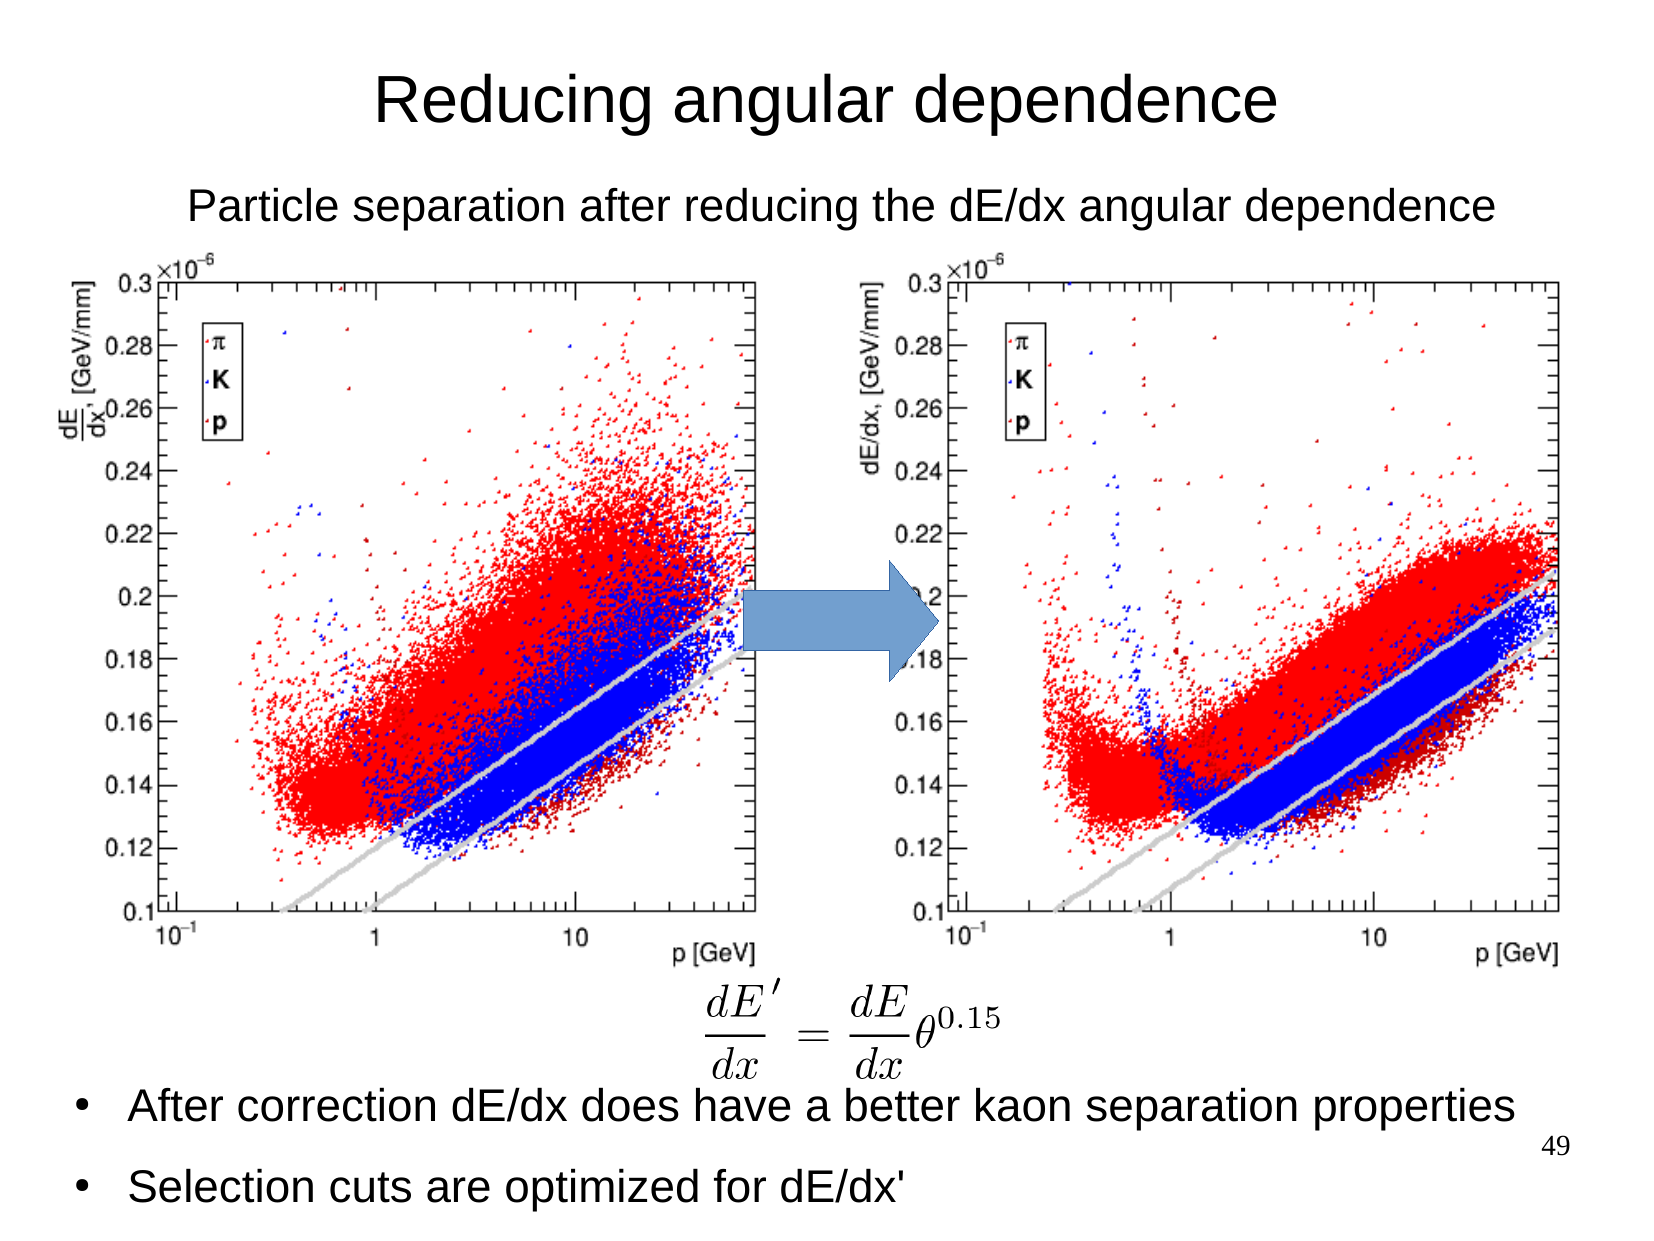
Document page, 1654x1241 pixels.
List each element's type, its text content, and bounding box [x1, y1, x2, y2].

list After correction dE/dx does have a better kaon separation properties Selection cuts are optimized for dE/dx' [56, 1080, 1561, 1231]
picture [53, 298, 1592, 1079]
text_box Particle separation after reducing the dE/dx angular dependence [6, 180, 1621, 298]
text_box [743, 560, 939, 682]
title Reducing angular dependence [82, 49, 1571, 151]
